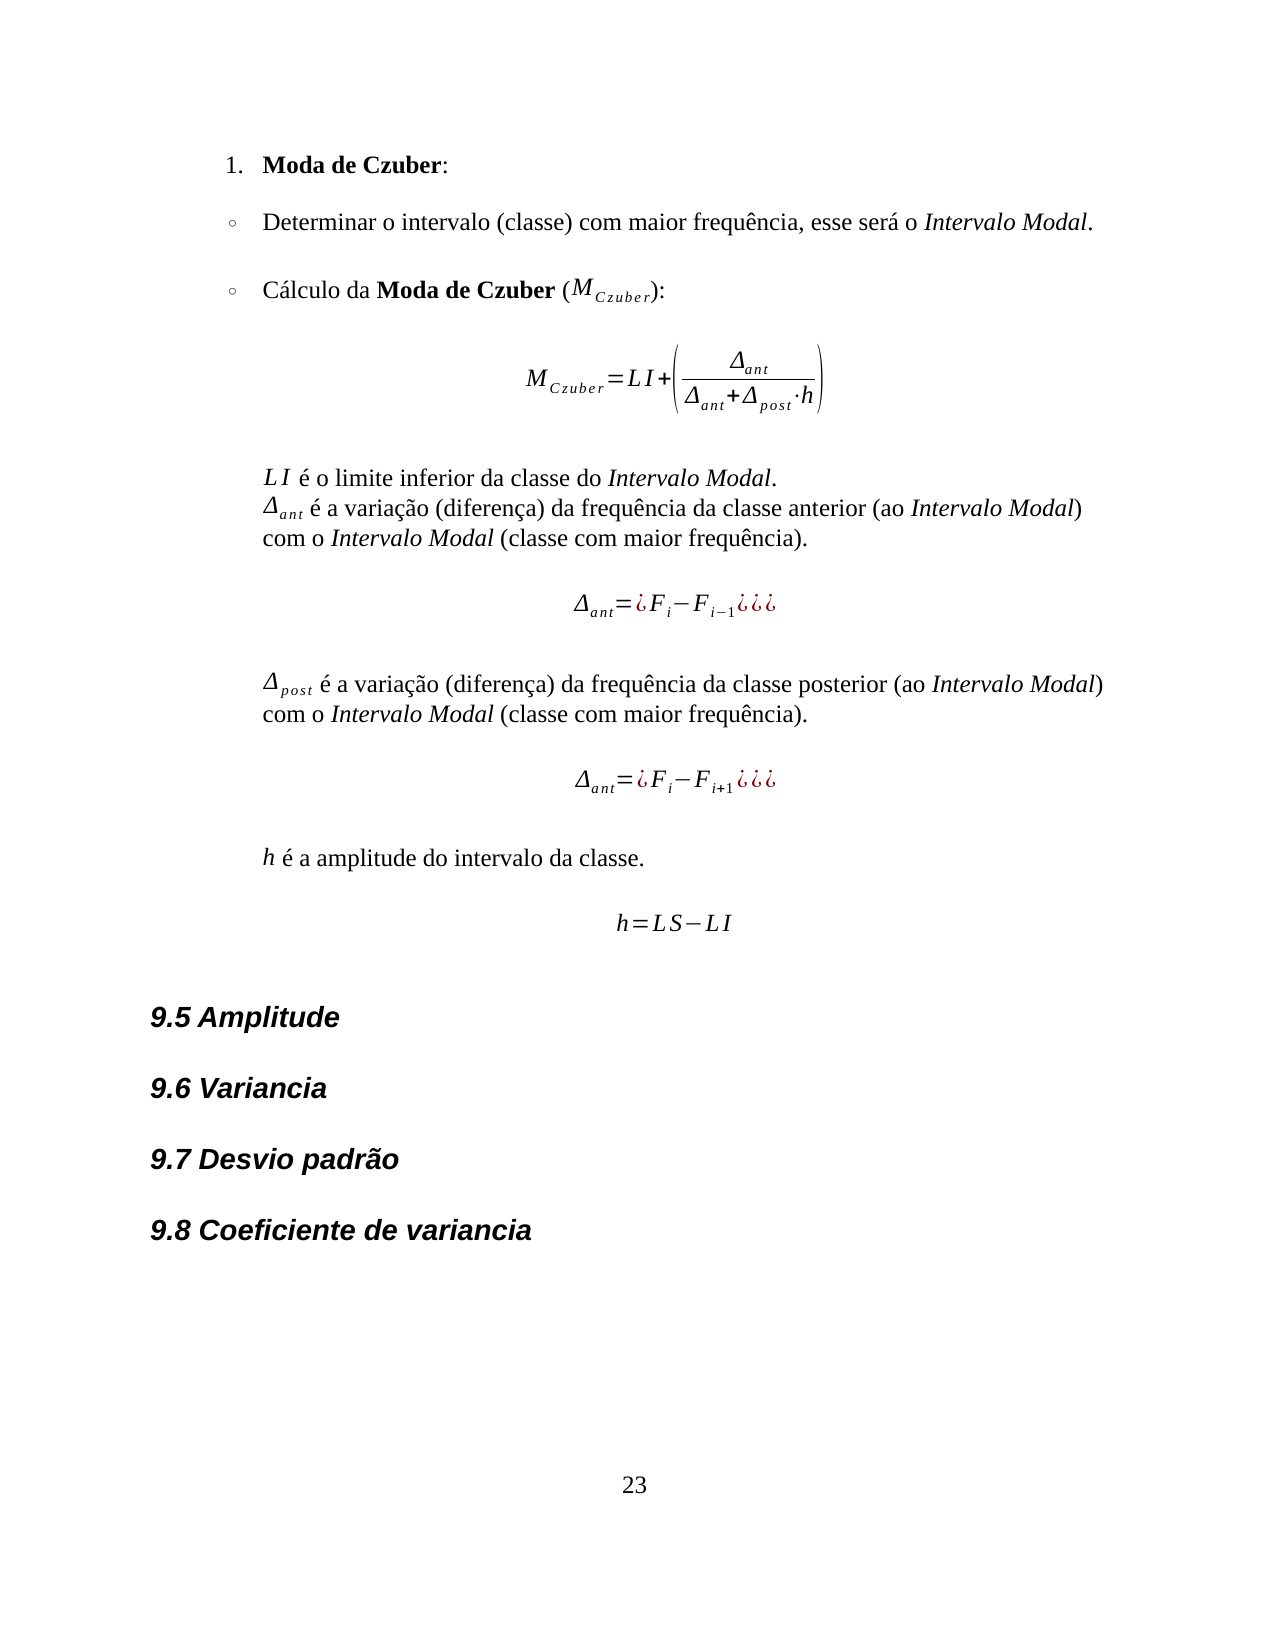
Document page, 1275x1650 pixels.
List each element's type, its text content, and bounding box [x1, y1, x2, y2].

list é o limite inferior da classe do Intervalo Modal. é a variação (diferença) da frequência da classe anterior (ao Intervalo Modal) com o Intervalo Modal (classe com maior frequência). [225, 463, 1125, 581]
list Cálculo da Moda de Czuber (): [225, 274, 1125, 334]
subtitle 9.6 Variancia [150, 1071, 1125, 1105]
subtitle 9.5 Amplitude [150, 1000, 1125, 1034]
list é a amplitude do intervalo da classe. [225, 843, 1125, 901]
subtitle 9.7 Desvio padrão [150, 1142, 1125, 1176]
list Moda de Czuber: [225, 150, 1125, 207]
list é a variação (diferença) da frequência da classe posterior (ao Intervalo Modal) com o Intervalo Modal (classe com maior frequência). [225, 668, 1125, 756]
subtitle 9.8 Coeficiente de variancia [150, 1213, 1125, 1247]
list Determinar o intervalo (classe) com maior frequência, esse será o Intervalo Modal. [225, 207, 1125, 265]
